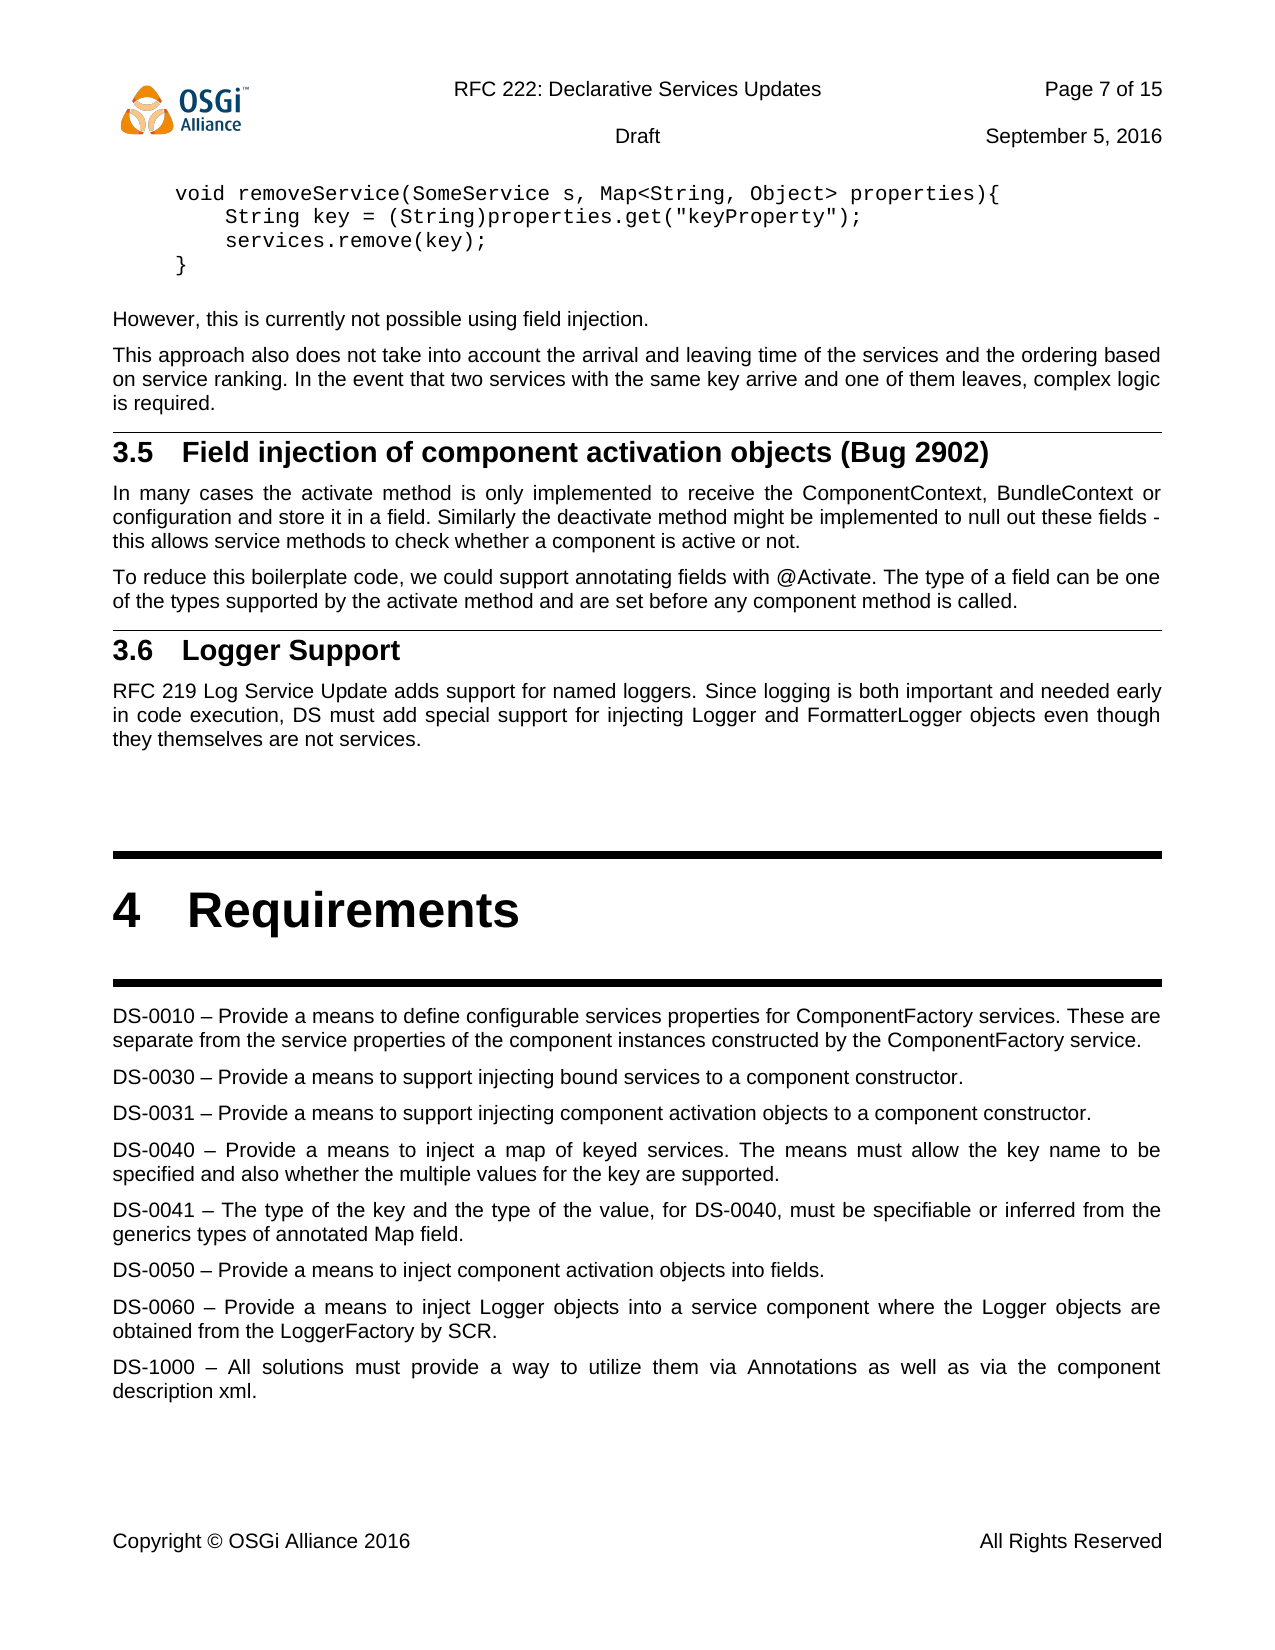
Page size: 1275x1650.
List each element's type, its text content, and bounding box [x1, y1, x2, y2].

text DS-0041 – The type of the key and the type of the value, for DS-0040, must be specifiable or inferred from the generics types of annotated Map field. [112, 1198, 1162, 1246]
text } [112, 253, 1162, 277]
subtitle Requirements [112, 852, 1162, 987]
picture [113, 78, 257, 142]
text This approach also does not take into account the arrival and leaving time of the services and the ordering based on service ranking. In the event that two services with the same key arrive and one of them leaves, complex logic is required. [112, 343, 1162, 415]
text DS-0040 – Provide a means to inject a map of keyed services. The means must allow the key name to be specified and also whether the multiple values for the key are supported. [112, 1137, 1162, 1185]
text DS-0060 – Provide a means to inject Logger objects into a service component where the Logger objects are obtained from the LoggerFactory by SCR. [112, 1295, 1162, 1343]
text DS-0031 – Provide a means to support injecting component activation objects to a component constructor. [112, 1101, 1162, 1125]
text However, this is currently not possible using field injection. [112, 307, 1162, 331]
text RFC 219 Log Service Update adds support for named loggers. Since logging is both important and needed early in code execution, DS must add special support for injecting Logger and FormatterLogger objects even though they themselves are not services. [112, 679, 1162, 751]
subtitle Field injection of component activation objects (Bug 2902) [112, 433, 1162, 468]
text DS-0030 – Provide a means to support injecting bound services to a component constructor. [112, 1064, 1162, 1088]
subtitle Logger Support [112, 631, 1162, 666]
text String key = (String)properties.get("keyProperty"); [112, 206, 1162, 230]
text DS-0050 – Provide a means to inject component activation objects into fields. [112, 1258, 1162, 1282]
text DS-0010 – Provide a means to define configurable services properties for ComponentFactory services. These are separate from the service properties of the component instances constructed by the ComponentFactory service. [112, 1004, 1162, 1052]
text In many cases the activate method is only implemented to receive the ComponentContext, BundleContext or configuration and store it in a field. Similarly the deactivate method might be implemented to null out these fields - this allows service methods to check whether a component is active or not. [112, 481, 1162, 553]
text services.remove(key); [112, 230, 1162, 253]
text void removeService(SomeService s, Map<String, Object> properties){ [112, 183, 1162, 206]
text To reduce this boilerplate code, we could support annotating fields with @Activate. The type of a field can be one of the types supported by the activate method and are set before any component method is called. [112, 565, 1162, 613]
text DS-1000 – All solutions must provide a way to utilize them via Annotations as well as via the component description xml. [112, 1355, 1162, 1403]
